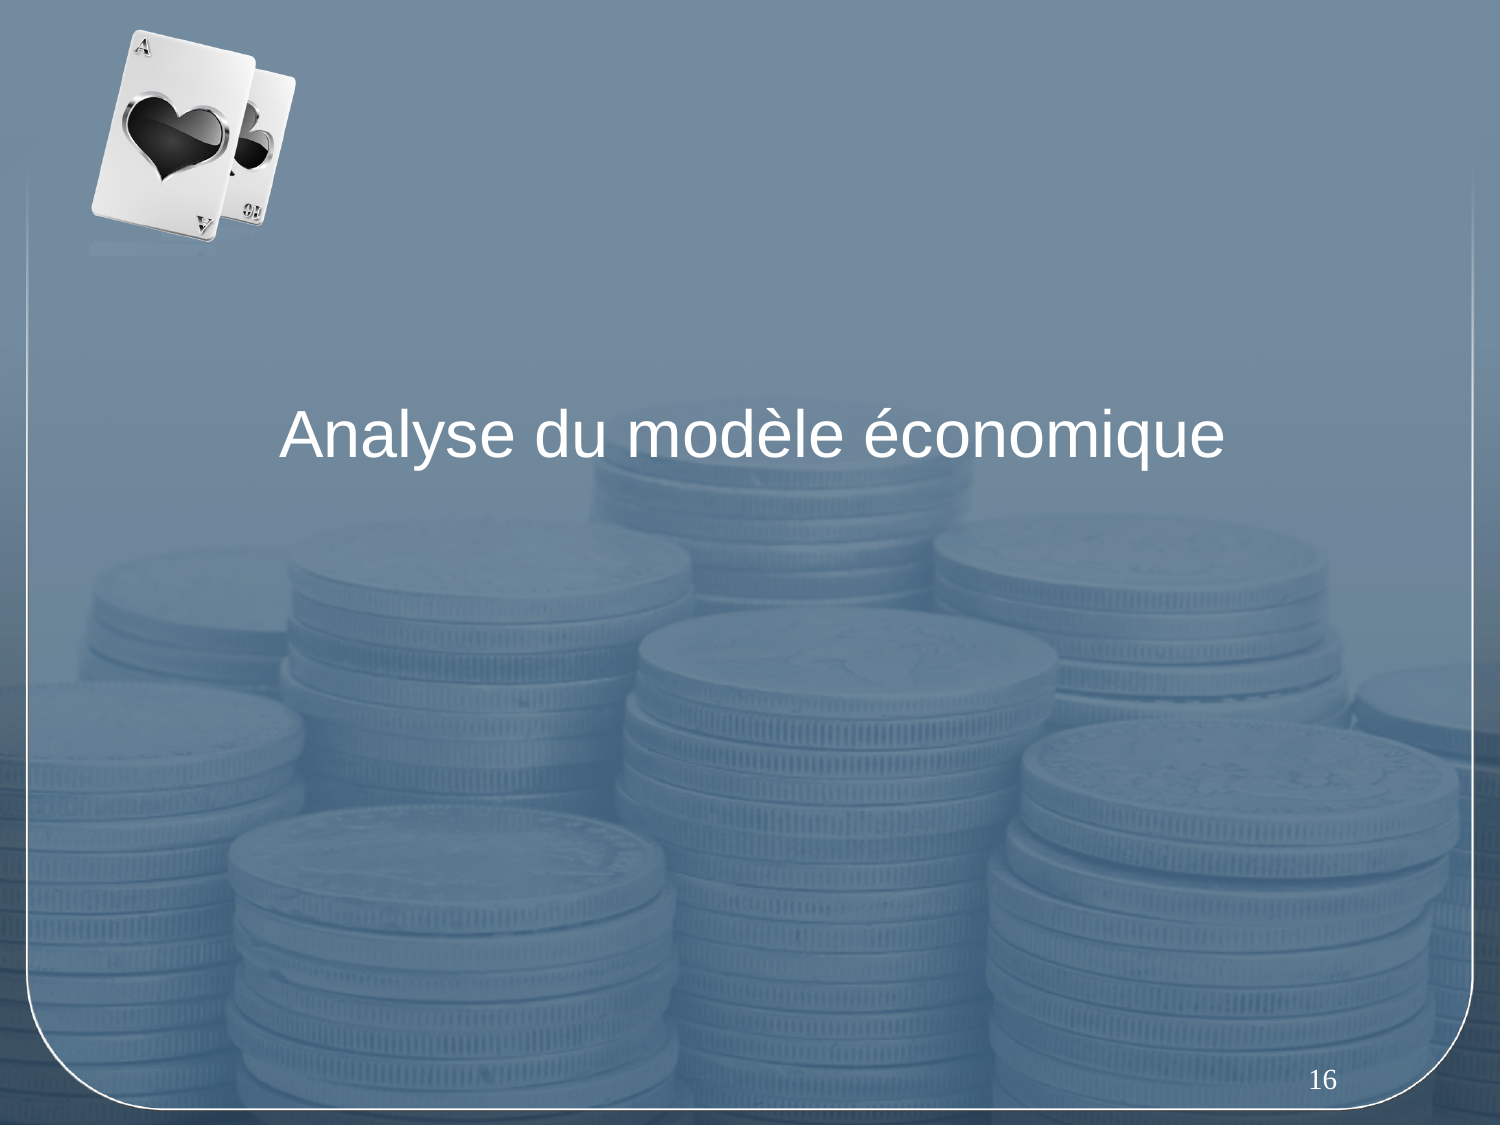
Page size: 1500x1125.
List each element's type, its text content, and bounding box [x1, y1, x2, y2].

text_box Analyse du modèle économique [59, 383, 1447, 479]
picture [0, 0, 1500, 1125]
